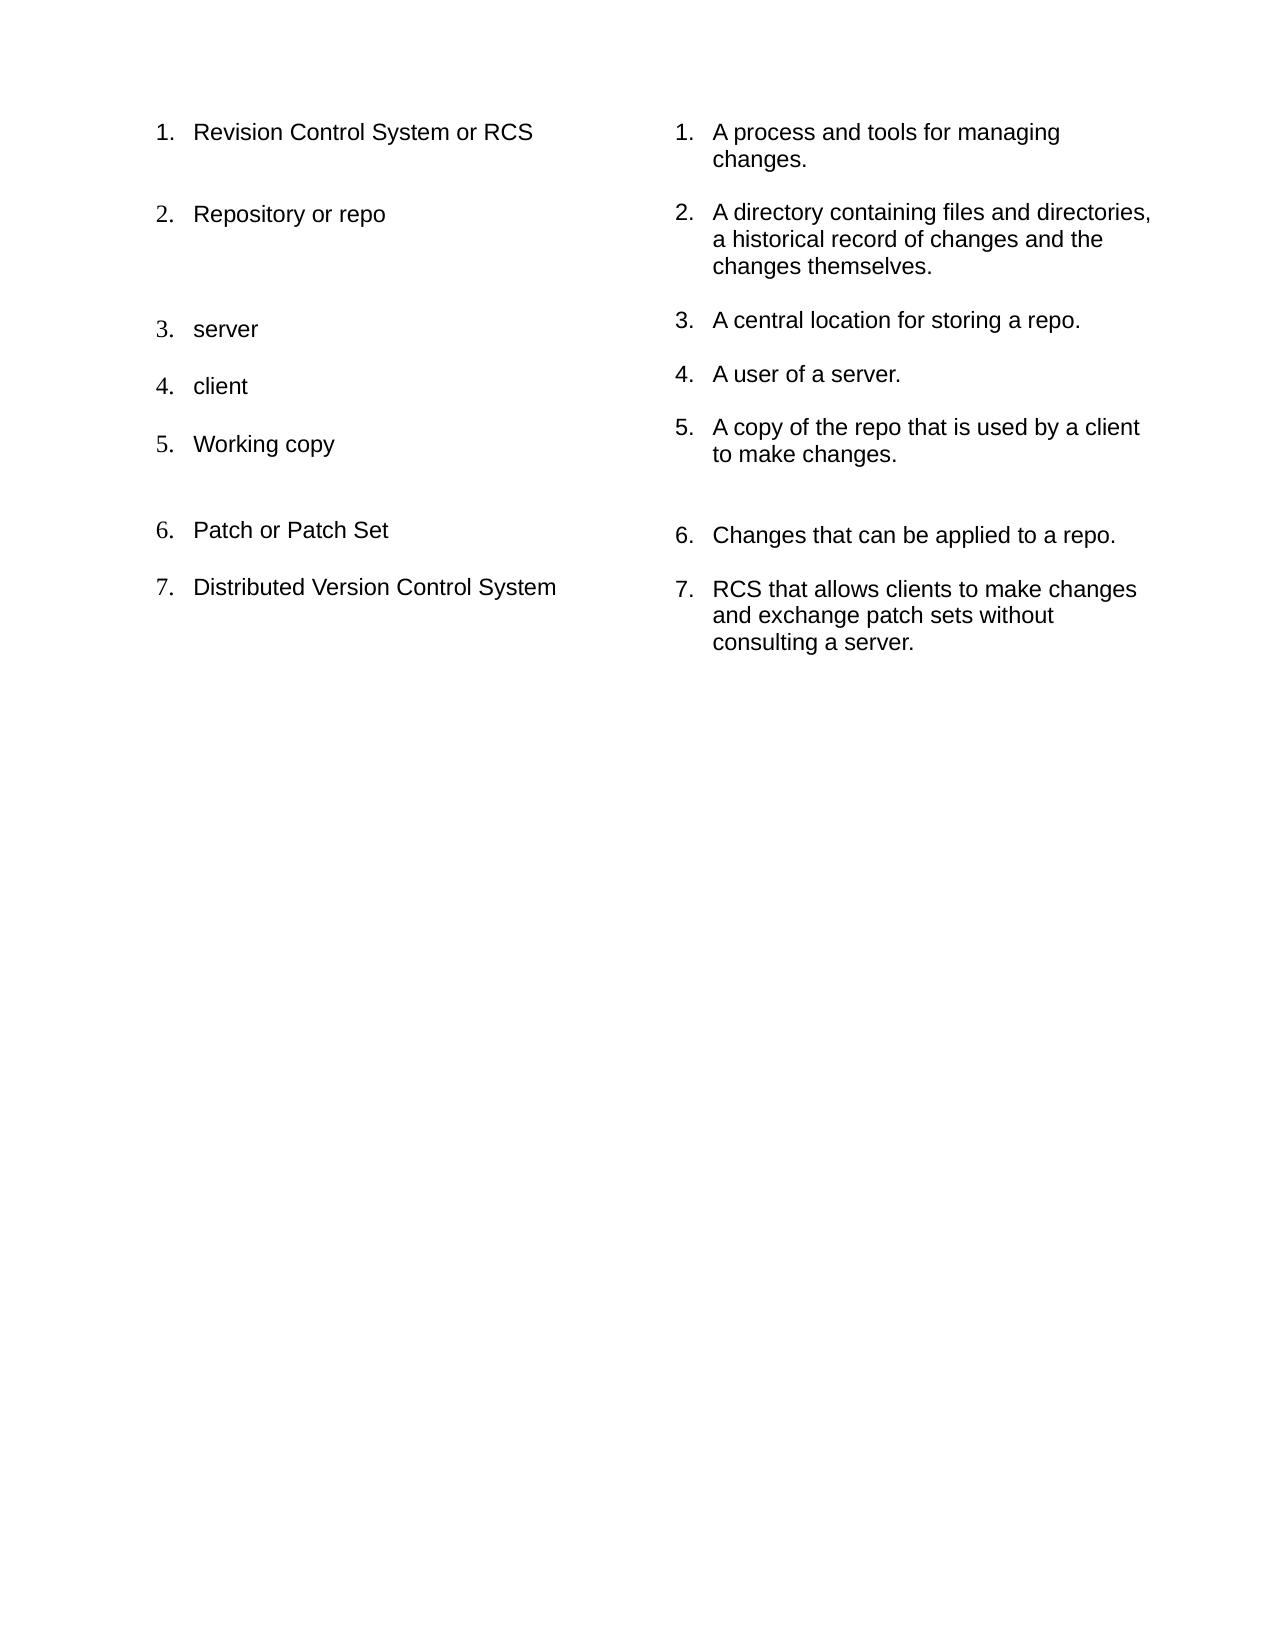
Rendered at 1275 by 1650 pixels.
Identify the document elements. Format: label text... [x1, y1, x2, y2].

list A central location for storing a repo. [675, 306, 1157, 333]
list Distributed Version Control System [156, 572, 637, 659]
list A process and tools for managing changes. [675, 118, 1157, 172]
list A user of a server. [675, 360, 1157, 387]
list Patch or Patch Set [156, 515, 637, 572]
list server [156, 314, 637, 371]
list client [156, 371, 637, 429]
list A copy of the repo that is used by a client to make changes. [675, 414, 1157, 467]
list Revision Control System or RCS [156, 118, 637, 145]
list Repository or repo [156, 199, 637, 256]
list Changes that can be applied to a repo. [675, 521, 1157, 548]
list Working copy [156, 429, 637, 515]
list A directory containing files and directories, a historical record of changes and the changes themselves. [675, 199, 1157, 279]
list RCS that allows clients to make changes and exchange patch sets without consulting a server. [675, 575, 1157, 682]
